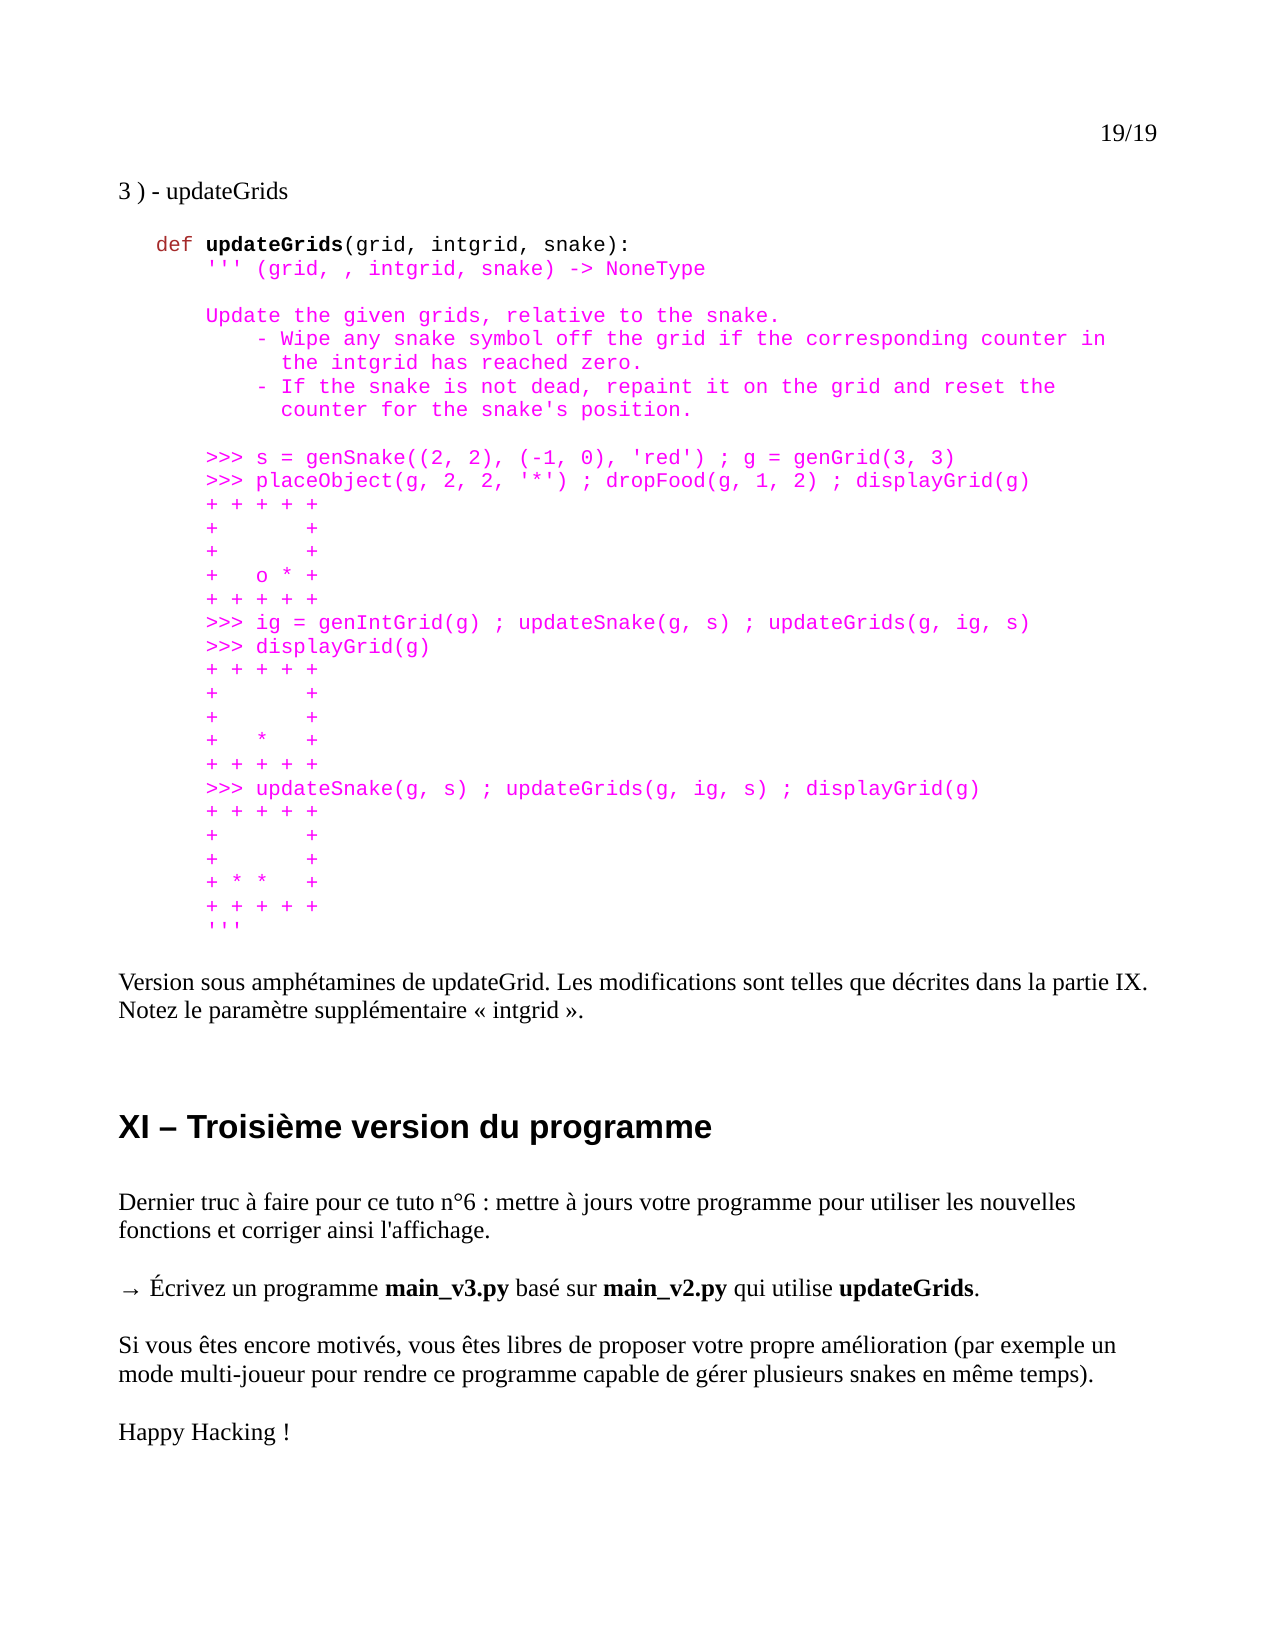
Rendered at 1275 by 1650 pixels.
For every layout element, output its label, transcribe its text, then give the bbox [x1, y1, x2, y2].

text + + [118, 518, 1157, 541]
text ''' (grid, , intgrid, snake) -> NoneType [118, 257, 1157, 281]
text + + [118, 849, 1157, 872]
text counter for the snake's position. [118, 399, 1157, 423]
text + * * + [118, 872, 1157, 896]
text the intgrid has reached zero. [118, 352, 1157, 376]
text + + + + + [118, 801, 1157, 825]
text + + [118, 825, 1157, 849]
text 3 ) - updateGrids [118, 176, 1157, 205]
text >>> s = genSnake((2, 2), (-1, 0), 'red') ; g = genGrid(3, 3) [118, 447, 1157, 470]
text + o * + [118, 565, 1157, 588]
text - Wipe any snake symbol off the grid if the corresponding counter in [118, 328, 1157, 352]
text Version sous amphétamines de updateGrid. Les modifications sont telles que décrites dans la partie IX. [118, 967, 1157, 996]
text + + [118, 707, 1157, 730]
text Notez le paramètre supplémentaire « intgrid ». [118, 996, 1157, 1024]
text + * + [118, 730, 1157, 754]
text + + [118, 683, 1157, 707]
text + + + + + [118, 588, 1157, 612]
text >>> placeObject(g, 2, 2, '*') ; dropFood(g, 1, 2) ; displayGrid(g) [118, 470, 1157, 494]
text ''' [118, 919, 1157, 943]
text + + + + + [118, 896, 1157, 919]
text >>> ig = genIntGrid(g) ; updateSnake(g, s) ; updateGrids(g, ig, s) [118, 612, 1157, 636]
text Happy Hacking ! [118, 1417, 1157, 1445]
text + + + + + [118, 754, 1157, 778]
text + + + + + [118, 494, 1157, 518]
text >>> displayGrid(g) [118, 636, 1157, 659]
text def updateGrids(grid, intgrid, snake): [118, 234, 1157, 257]
text + + + + + [118, 659, 1157, 683]
text >>> updateSnake(g, s) ; updateGrids(g, ig, s) ; displayGrid(g) [118, 778, 1157, 801]
text + + [118, 541, 1157, 565]
text → Écrivez un programme main_v3.py basé sur main_v2.py qui utilise updateGrids. [118, 1273, 1157, 1302]
subtitle XI – Troisième version du programme [118, 1107, 1157, 1145]
text Dernier truc à faire pour ce tuto n°6 : mettre à jours votre programme pour utiliser les nouvelles fonctions et corriger ainsi l'affichage. [118, 1187, 1157, 1244]
text Si vous êtes encore motivés, vous êtes libres de proposer votre propre amélioration (par exemple un mode multi-joueur pour rendre ce programme capable de gérer plusieurs snakes en même temps). [118, 1330, 1157, 1388]
text - If the snake is not dead, repaint it on the grid and reset the [118, 376, 1157, 399]
text Update the given grids, relative to the snake. [118, 305, 1157, 328]
